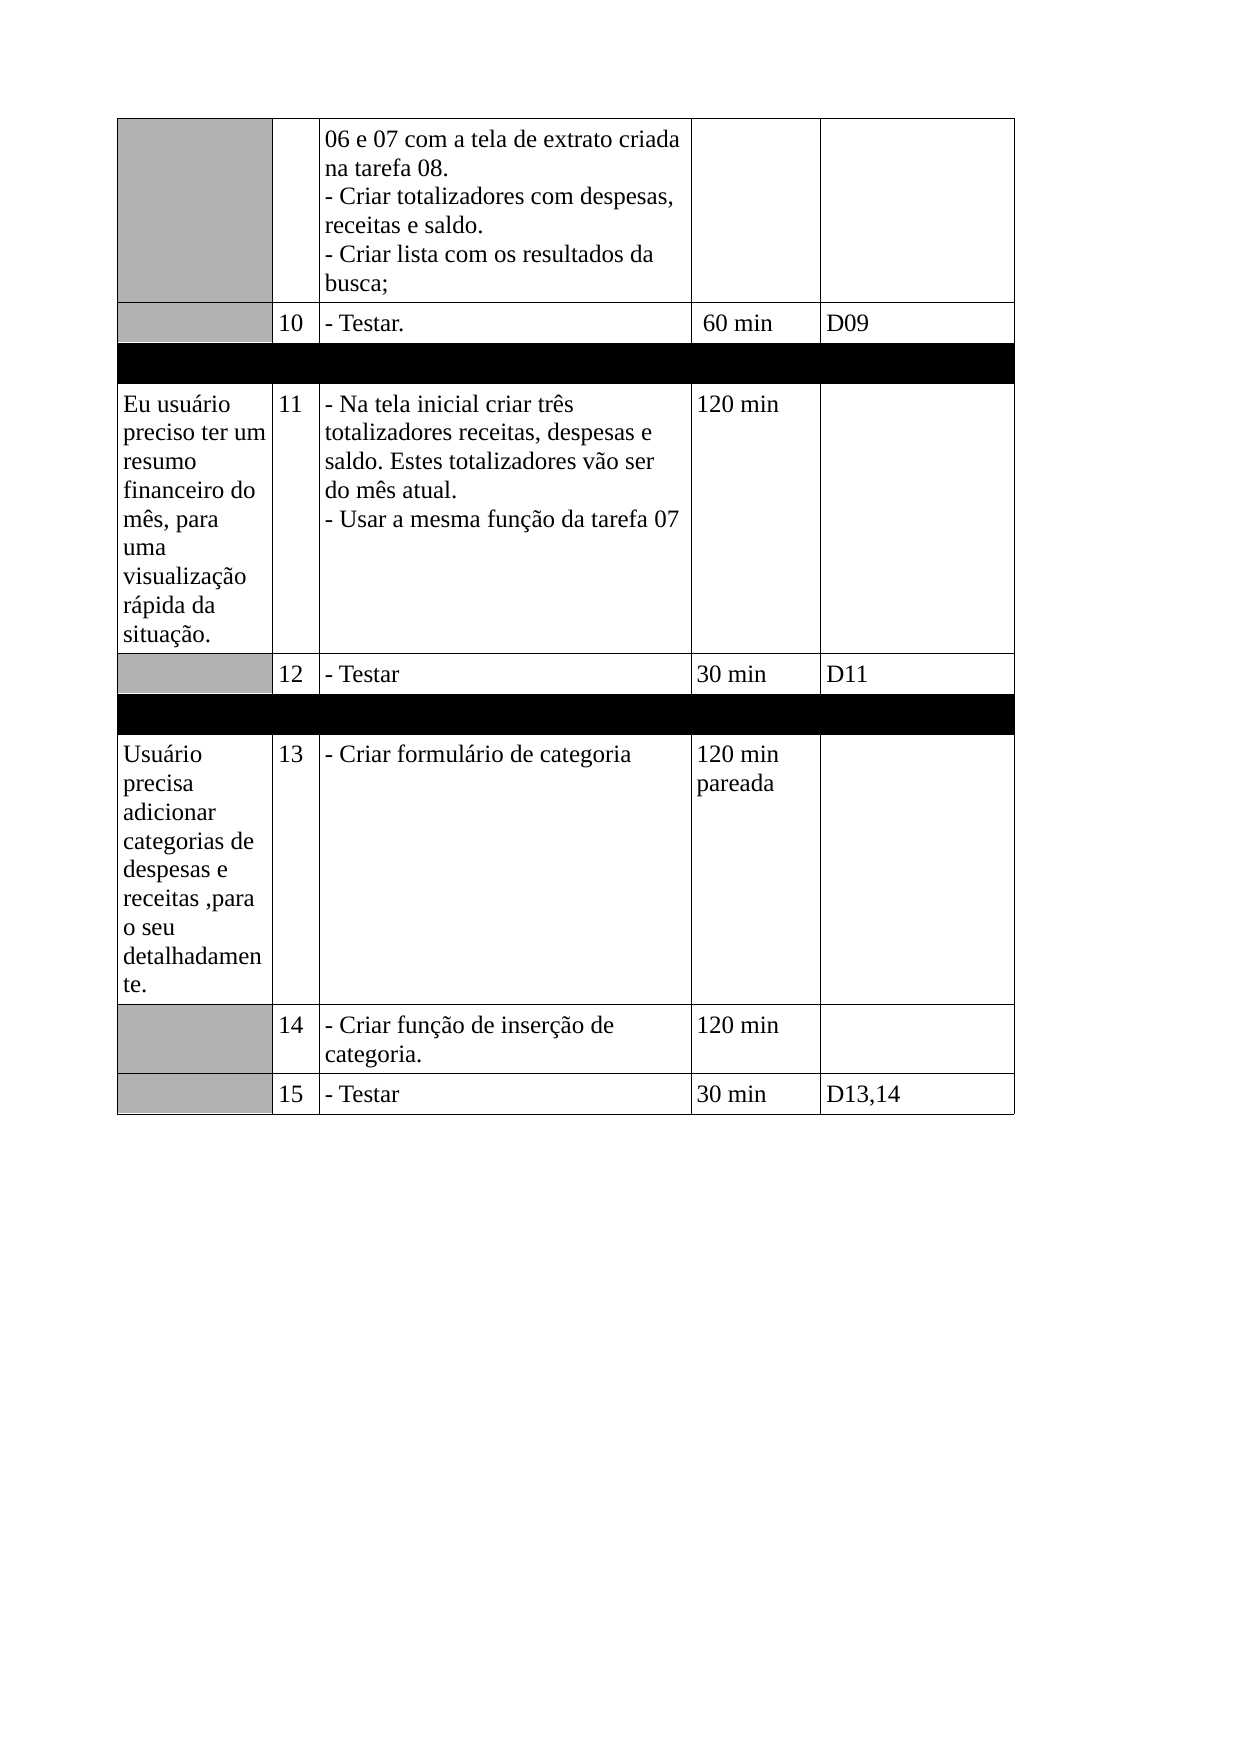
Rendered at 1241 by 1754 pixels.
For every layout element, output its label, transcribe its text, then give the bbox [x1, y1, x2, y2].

table_cell [320, 695, 691, 734]
table_cell [821, 119, 1014, 302]
table_cell [821, 344, 1014, 383]
table_cell - Testar [320, 1074, 691, 1113]
table_cell [692, 119, 820, 302]
table_cell - Testar. [320, 303, 691, 342]
table_cell - Criar função de inserção de categoria. [320, 1005, 691, 1073]
table_cell D11 [821, 654, 1014, 693]
table_cell 60 min [692, 303, 820, 342]
table_cell [821, 735, 1014, 1004]
table_cell Usuário precisa adicionar categorias de despesas e receitas ,para o seu detalhadamente. [118, 735, 272, 1004]
table_cell [273, 695, 319, 734]
table_cell [118, 119, 272, 302]
table_cell 14 [273, 1005, 319, 1073]
table_cell [118, 695, 272, 734]
table_cell [118, 1074, 272, 1113]
table_cell [118, 654, 272, 693]
table_cell [273, 119, 319, 302]
table_cell 120 min [692, 384, 820, 653]
table_cell [118, 303, 272, 342]
table_cell 12 [273, 654, 319, 693]
table_cell 120 min [692, 1005, 820, 1073]
table_cell [821, 695, 1014, 734]
table_cell 13 [273, 735, 319, 1004]
table_cell D13,14 [821, 1074, 1014, 1113]
table_cell [821, 384, 1014, 653]
table_cell - Criar formulário de categoria [320, 735, 691, 1004]
table_cell 06 e 07 com a tela de extrato criada na tarefa 08. - Criar totalizadores com despesas, receitas e saldo. - Criar lista com os resultados da busca; [320, 119, 691, 302]
table_cell 11 [273, 384, 319, 653]
table_cell Eu usuário preciso ter um resumo financeiro do mês, para uma visualização rápida da situação. [118, 384, 272, 653]
table_cell [118, 344, 272, 383]
table_cell [821, 1005, 1014, 1073]
table_cell - Na tela inicial criar três totalizadores receitas, despesas e saldo. Estes totalizadores vão ser do mês atual. - Usar a mesma função da tarefa 07 [320, 384, 691, 653]
table_cell [273, 344, 319, 383]
table_cell 10 [273, 303, 319, 342]
table_cell 15 [273, 1074, 319, 1113]
table_cell [692, 695, 820, 734]
table_cell D09 [821, 303, 1014, 342]
table_cell [320, 344, 691, 383]
table_cell - Testar [320, 654, 691, 693]
table_cell [118, 1005, 272, 1073]
table_cell 30 min [692, 654, 820, 693]
table_cell 30 min [692, 1074, 820, 1113]
table_cell [692, 344, 820, 383]
table_cell 120 min pareada [692, 735, 820, 1004]
